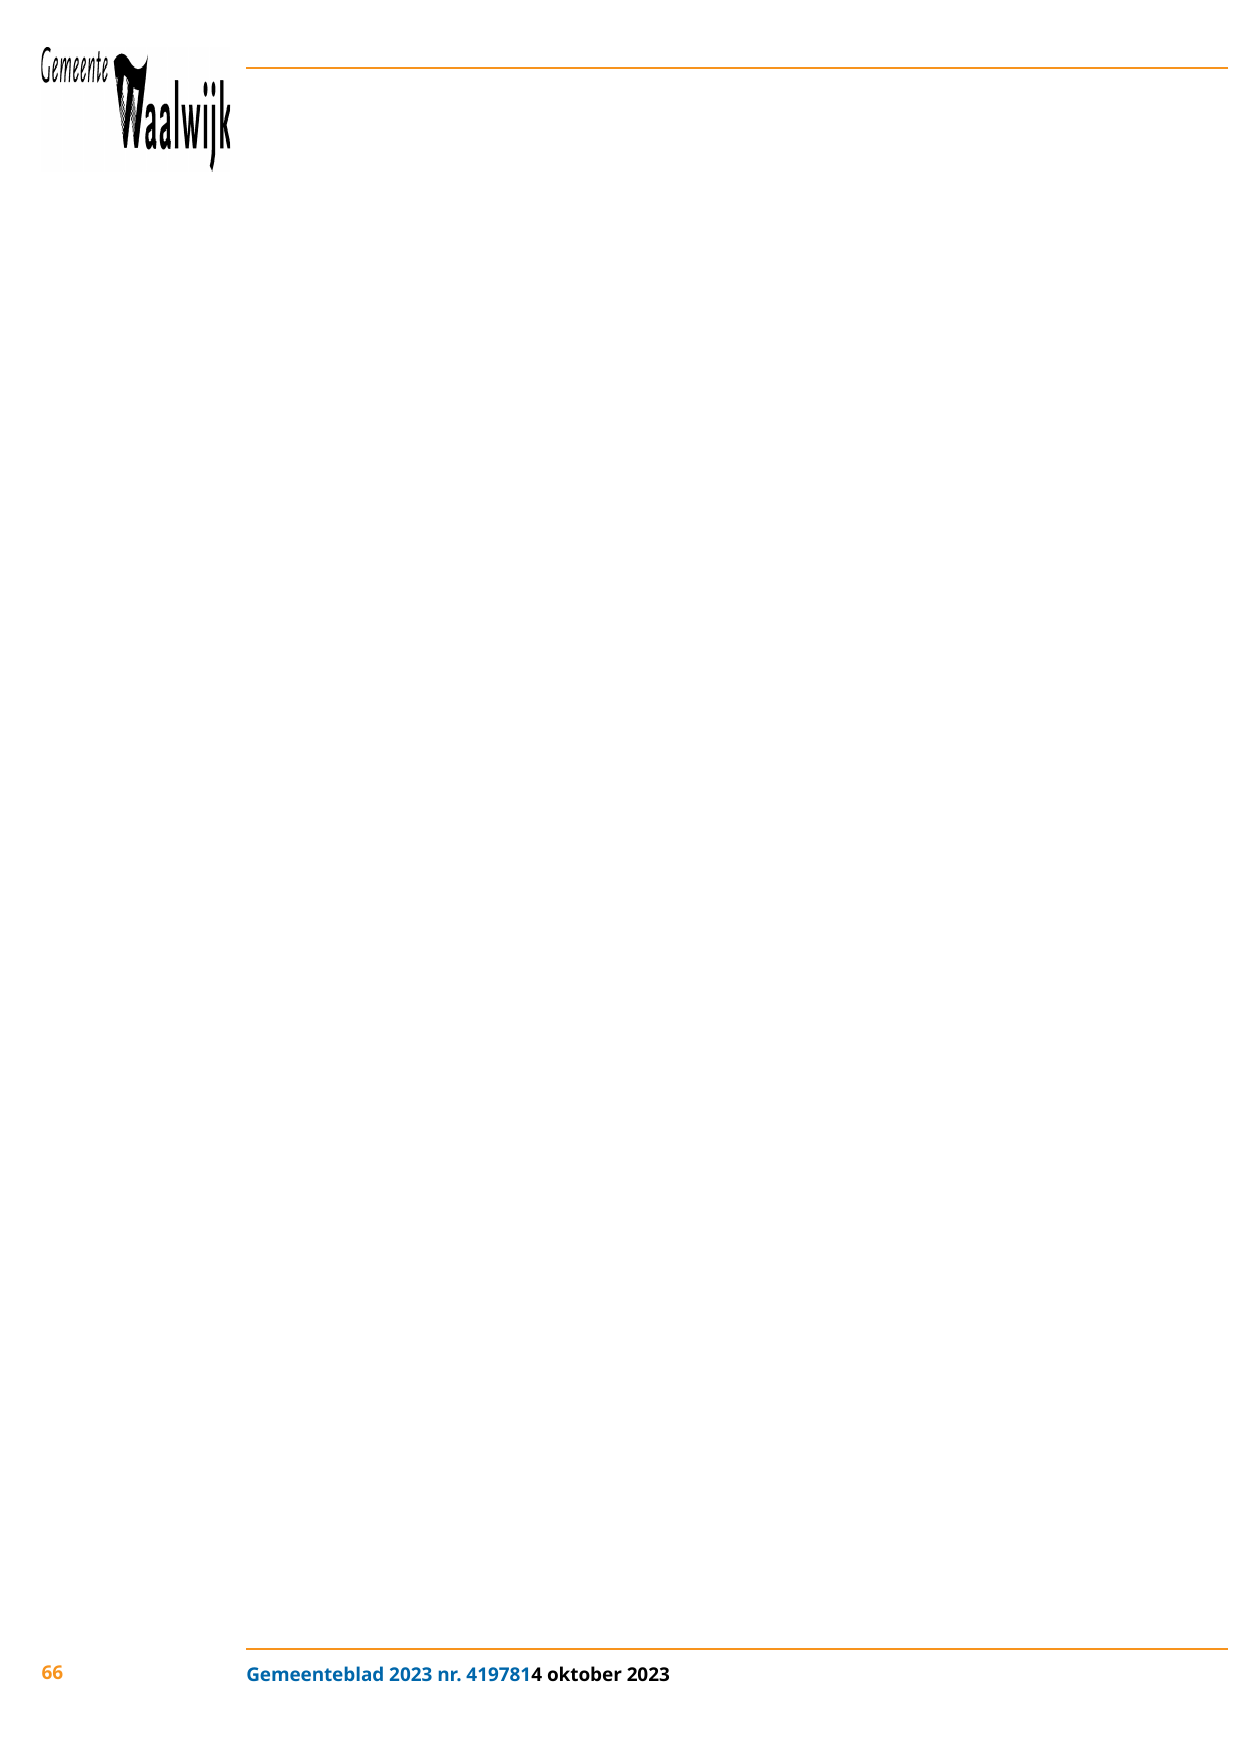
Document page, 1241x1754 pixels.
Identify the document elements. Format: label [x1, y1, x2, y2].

picture [41, 47, 231, 172]
